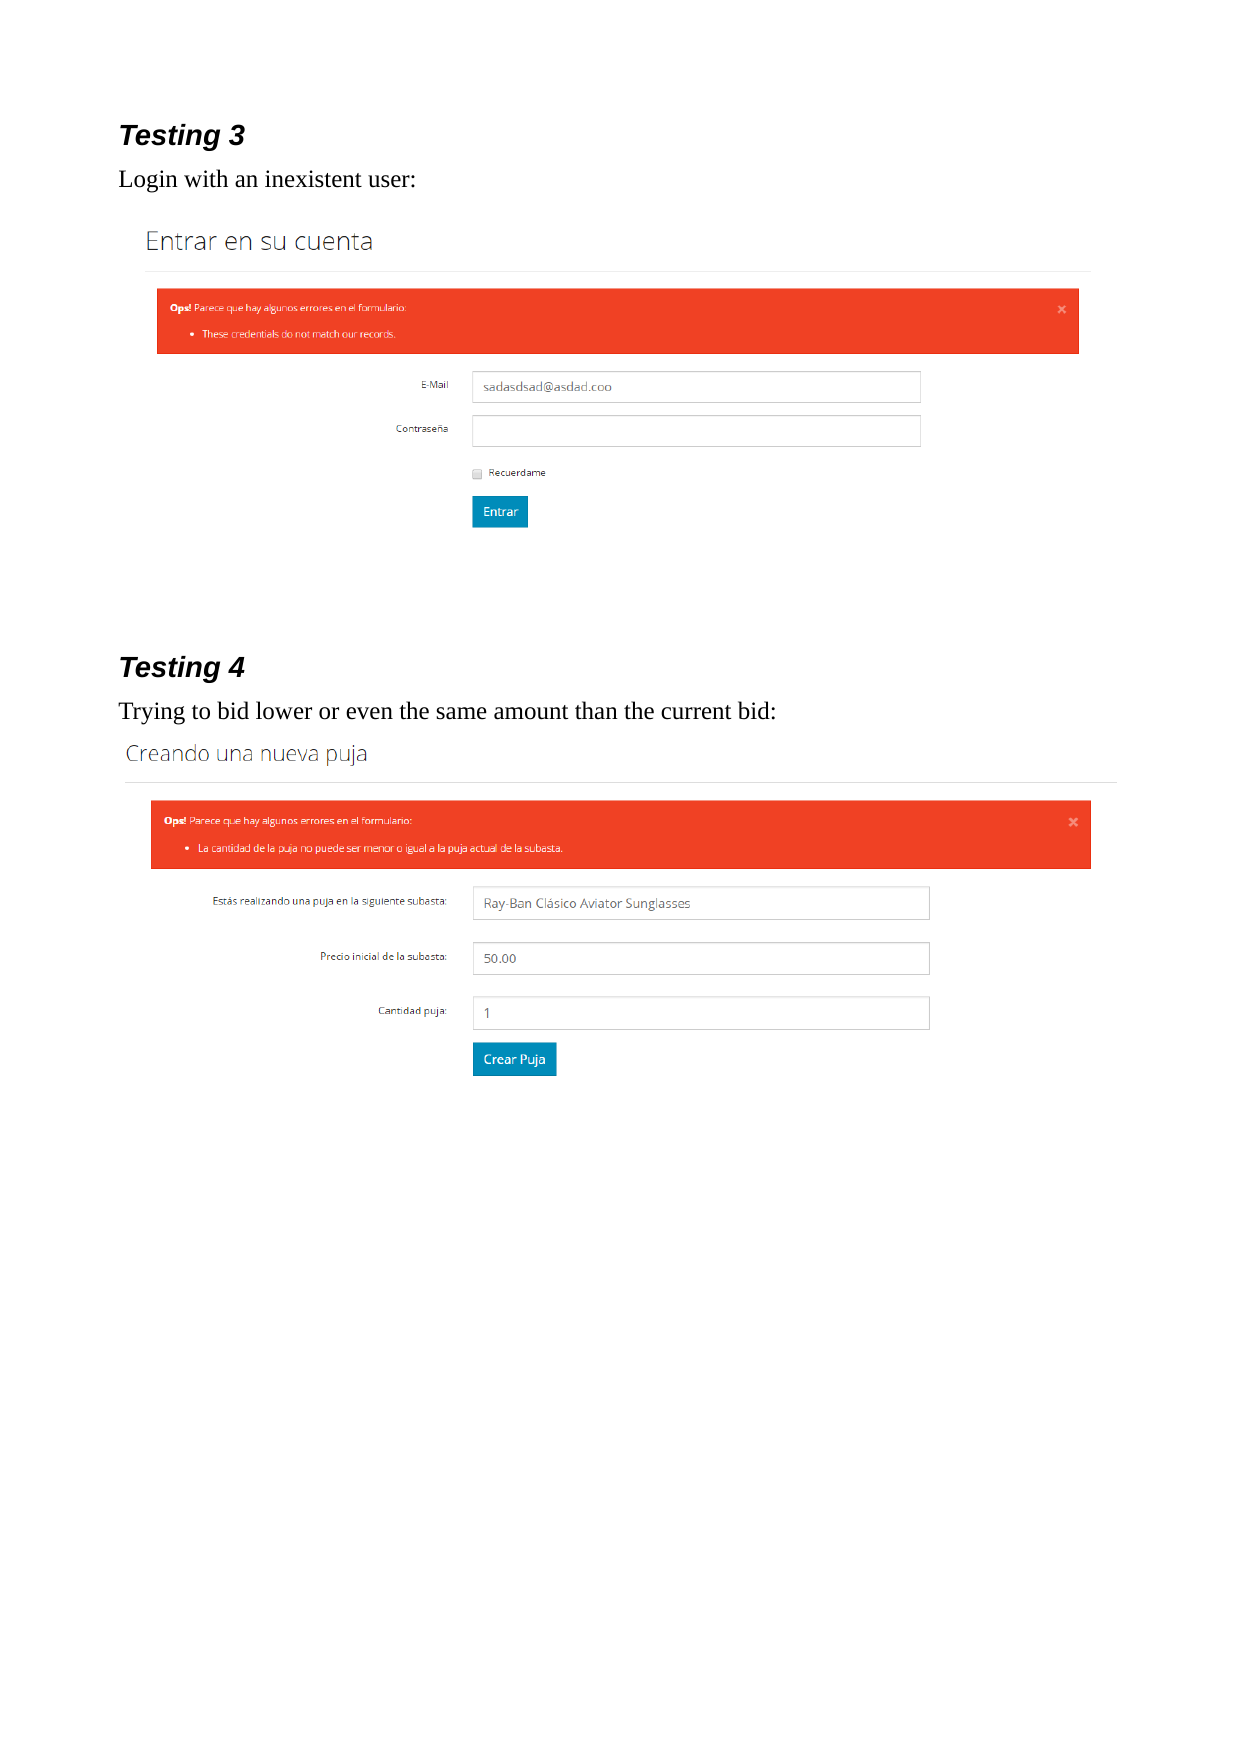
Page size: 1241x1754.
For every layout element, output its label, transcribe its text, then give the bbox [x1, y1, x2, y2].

text Trying to bid lower or even the same amount than the current bid: [118, 696, 1122, 725]
text Login with an inexistent user: [118, 164, 1122, 218]
text [118, 543, 1122, 571]
subtitle Testing 3 [118, 118, 1122, 152]
subtitle Testing 4 [118, 650, 1122, 683]
